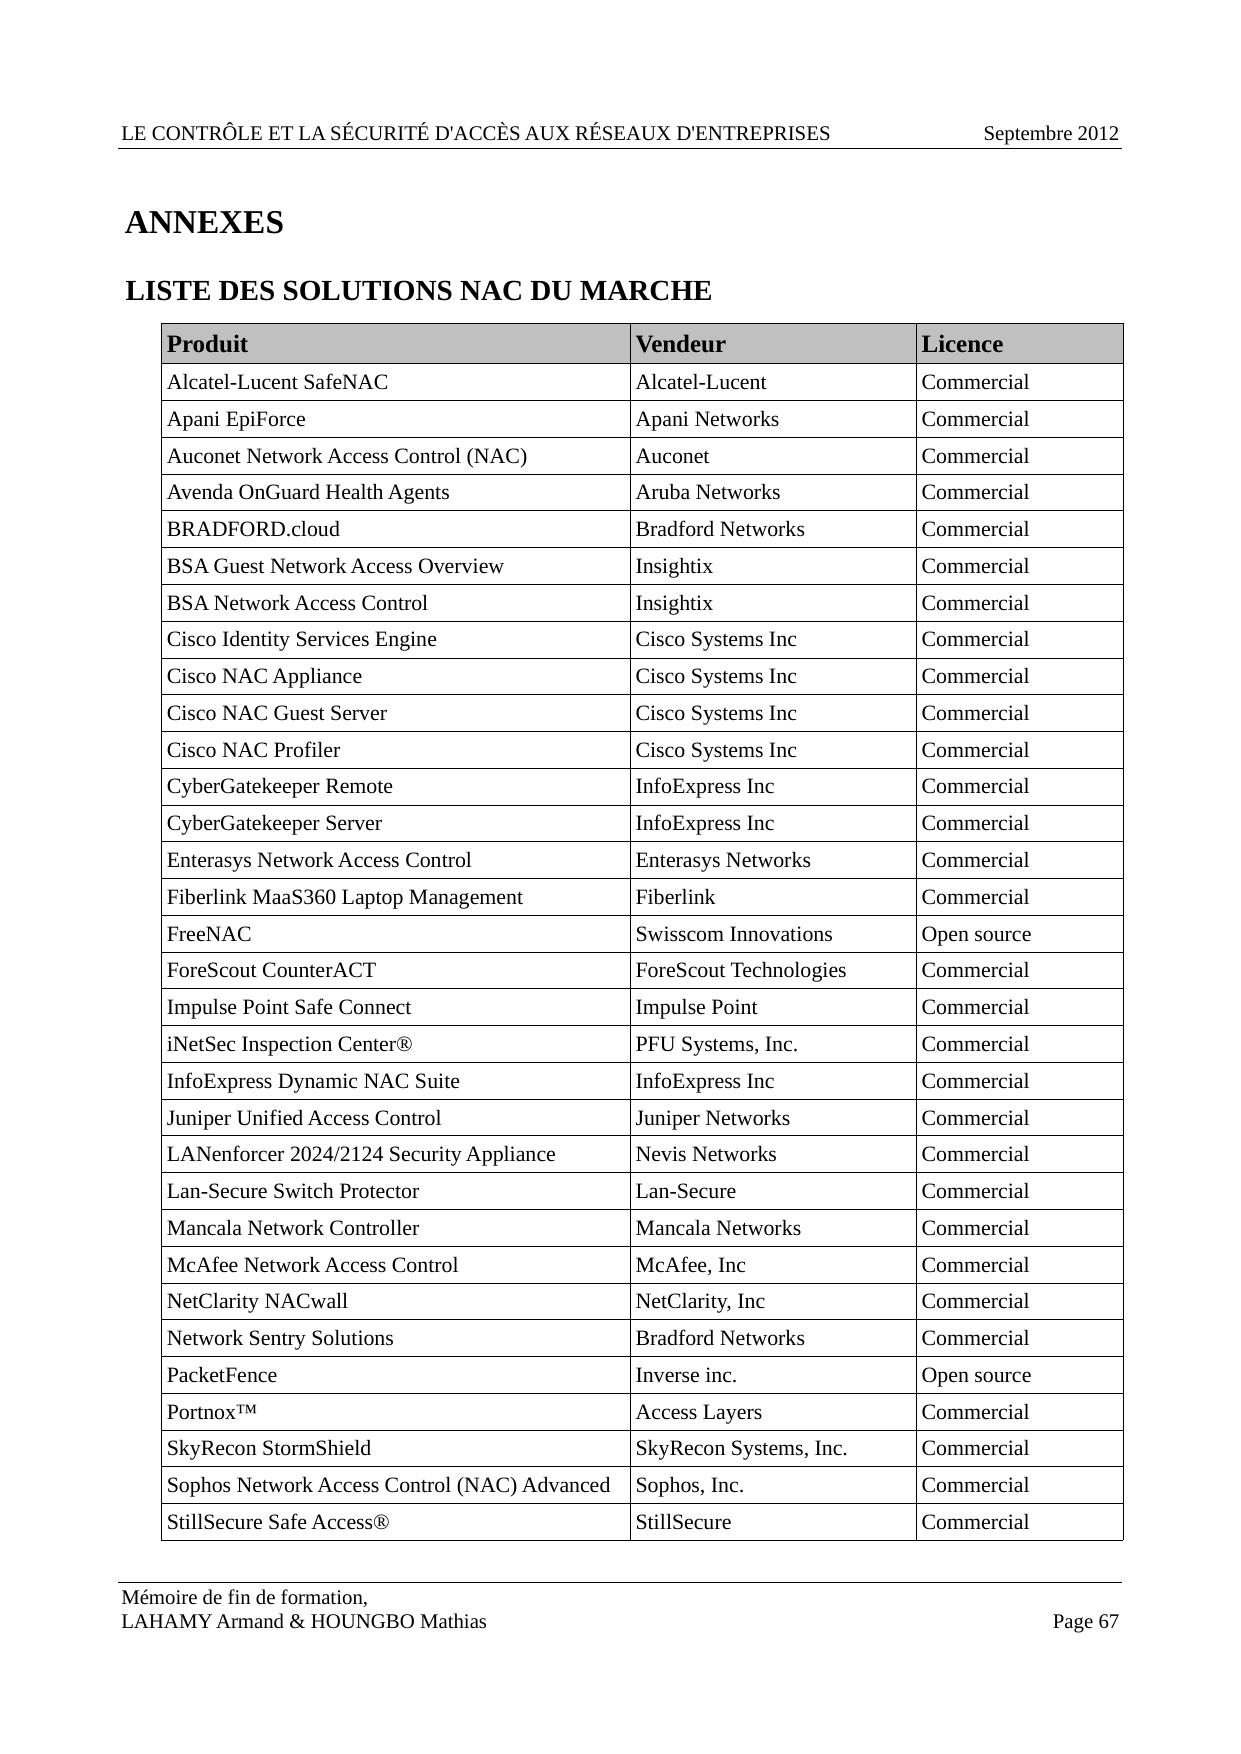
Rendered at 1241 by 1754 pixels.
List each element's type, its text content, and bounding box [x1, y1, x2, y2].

table_cell Open source [917, 1357, 1123, 1393]
table_cell Alcatel-Lucent SafeNAC [162, 364, 630, 400]
table_cell Cisco NAC Profiler [162, 732, 630, 768]
table_cell StillSecure [631, 1504, 916, 1540]
table_cell Bradford Networks [631, 511, 916, 547]
table_cell Sophos, Inc. [631, 1467, 916, 1503]
table_cell SkyRecon StormShield [162, 1431, 630, 1466]
table_cell Avenda OnGuard Health Agents [162, 475, 630, 510]
table_cell Commercial [917, 622, 1123, 657]
table_cell Commercial [917, 953, 1123, 988]
table_cell Commercial [917, 1210, 1123, 1246]
table_cell Open source [917, 916, 1123, 952]
table_cell Commercial [917, 1026, 1123, 1062]
table_cell Commercial [917, 659, 1123, 694]
table_cell Insightix [631, 585, 916, 621]
table_cell SkyRecon Systems, Inc. [631, 1431, 916, 1466]
table_cell McAfee, Inc [631, 1247, 916, 1282]
table_cell Cisco Systems Inc [631, 732, 916, 768]
table_cell Portnox™ [162, 1394, 630, 1429]
table_cell Commercial [917, 1100, 1123, 1135]
table_cell Lan-Secure Switch Protector [162, 1173, 630, 1209]
table_cell Fiberlink [631, 879, 916, 915]
table_cell Impulse Point [631, 989, 916, 1025]
table_cell PFU Systems, Inc. [631, 1026, 916, 1062]
table_cell Commercial [917, 1284, 1123, 1319]
table_cell Commercial [917, 585, 1123, 621]
table_header Licence [917, 324, 1123, 363]
table_cell Cisco NAC Guest Server [162, 695, 630, 731]
table_cell Commercial [917, 1431, 1123, 1466]
table_header Produit [162, 324, 630, 363]
table_cell Apani EpiForce [162, 401, 630, 437]
table_cell Sophos Network Access Control (NAC) Advanced [162, 1467, 630, 1503]
table_cell Commercial [917, 732, 1123, 768]
table_cell Commercial [917, 879, 1123, 915]
table_cell Commercial [917, 364, 1123, 400]
table_cell NetClarity NACwall [162, 1284, 630, 1319]
table_cell Commercial [917, 511, 1123, 547]
text LISTE DES SOLUTIONS NAC DU MARCHE [118, 273, 1122, 306]
table_cell Cisco Identity Services Engine [162, 622, 630, 657]
table_cell Commercial [917, 769, 1123, 804]
table_cell LANenforcer 2024/2124 Security Appliance [162, 1136, 630, 1172]
table_cell Commercial [917, 401, 1123, 437]
table_cell NetClarity, Inc [631, 1284, 916, 1319]
table_cell InfoExpress Inc [631, 769, 916, 804]
table_cell Alcatel-Lucent [631, 364, 916, 400]
table_cell Commercial [917, 989, 1123, 1025]
table_cell BSA Network Access Control [162, 585, 630, 621]
table_cell Juniper Unified Access Control [162, 1100, 630, 1135]
table_cell McAfee Network Access Control [162, 1247, 630, 1282]
table_cell Bradford Networks [631, 1320, 916, 1356]
table_cell BRADFORD.cloud [162, 511, 630, 547]
table_cell BSA Guest Network Access Overview [162, 548, 630, 584]
table_cell Commercial [917, 1394, 1123, 1429]
table_cell ForeScout Technologies [631, 953, 916, 988]
table_cell Juniper Networks [631, 1100, 916, 1135]
table_cell Enterasys Network Access Control [162, 842, 630, 878]
table_cell Inverse inc. [631, 1357, 916, 1393]
table_cell Mancala Network Controller [162, 1210, 630, 1246]
table_cell StillSecure Safe Access® [162, 1504, 630, 1540]
table_cell CyberGatekeeper Server [162, 806, 630, 841]
table_cell ForeScout CounterACT [162, 953, 630, 988]
table_cell Aruba Networks [631, 475, 916, 510]
table_header Vendeur [631, 324, 916, 363]
table_cell Commercial [917, 695, 1123, 731]
table_cell Cisco NAC Appliance [162, 659, 630, 694]
table_cell Fiberlink MaaS360 Laptop Management [162, 879, 630, 915]
table_cell FreeNAC [162, 916, 630, 952]
table_cell Commercial [917, 1247, 1123, 1282]
table_cell Nevis Networks [631, 1136, 916, 1172]
table_cell CyberGatekeeper Remote [162, 769, 630, 804]
table_cell Commercial [917, 1320, 1123, 1356]
table_cell Apani Networks [631, 401, 916, 437]
table_cell Access Layers [631, 1394, 916, 1429]
table_cell Commercial [917, 842, 1123, 878]
table_cell Auconet Network Access Control (NAC) [162, 438, 630, 473]
table_cell Cisco Systems Inc [631, 659, 916, 694]
table_cell Commercial [917, 1467, 1123, 1503]
table_cell Commercial [917, 475, 1123, 510]
table_cell Mancala Networks [631, 1210, 916, 1246]
table_cell InfoExpress Inc [631, 1063, 916, 1099]
table_cell Swisscom Innovations [631, 916, 916, 952]
table_cell Cisco Systems Inc [631, 622, 916, 657]
table_cell PacketFence [162, 1357, 630, 1393]
table_cell InfoExpress Dynamic NAC Suite [162, 1063, 630, 1099]
table_cell Enterasys Networks [631, 842, 916, 878]
table_cell InfoExpress Inc [631, 806, 916, 841]
table_cell Commercial [917, 438, 1123, 473]
table_cell Commercial [917, 1173, 1123, 1209]
table_cell Insightix [631, 548, 916, 584]
table_cell Lan-Secure [631, 1173, 916, 1209]
table_cell Commercial [917, 548, 1123, 584]
table_cell Impulse Point Safe Connect [162, 989, 630, 1025]
table_cell Commercial [917, 1504, 1123, 1540]
table_cell Network Sentry Solutions [162, 1320, 630, 1356]
table_cell Commercial [917, 806, 1123, 841]
table_cell Cisco Systems Inc [631, 695, 916, 731]
subtitle ANNEXES [117, 203, 1122, 241]
table_cell Commercial [917, 1063, 1123, 1099]
table_cell Commercial [917, 1136, 1123, 1172]
table_cell iNetSec Inspection Center® [162, 1026, 630, 1062]
table_cell Auconet [631, 438, 916, 473]
